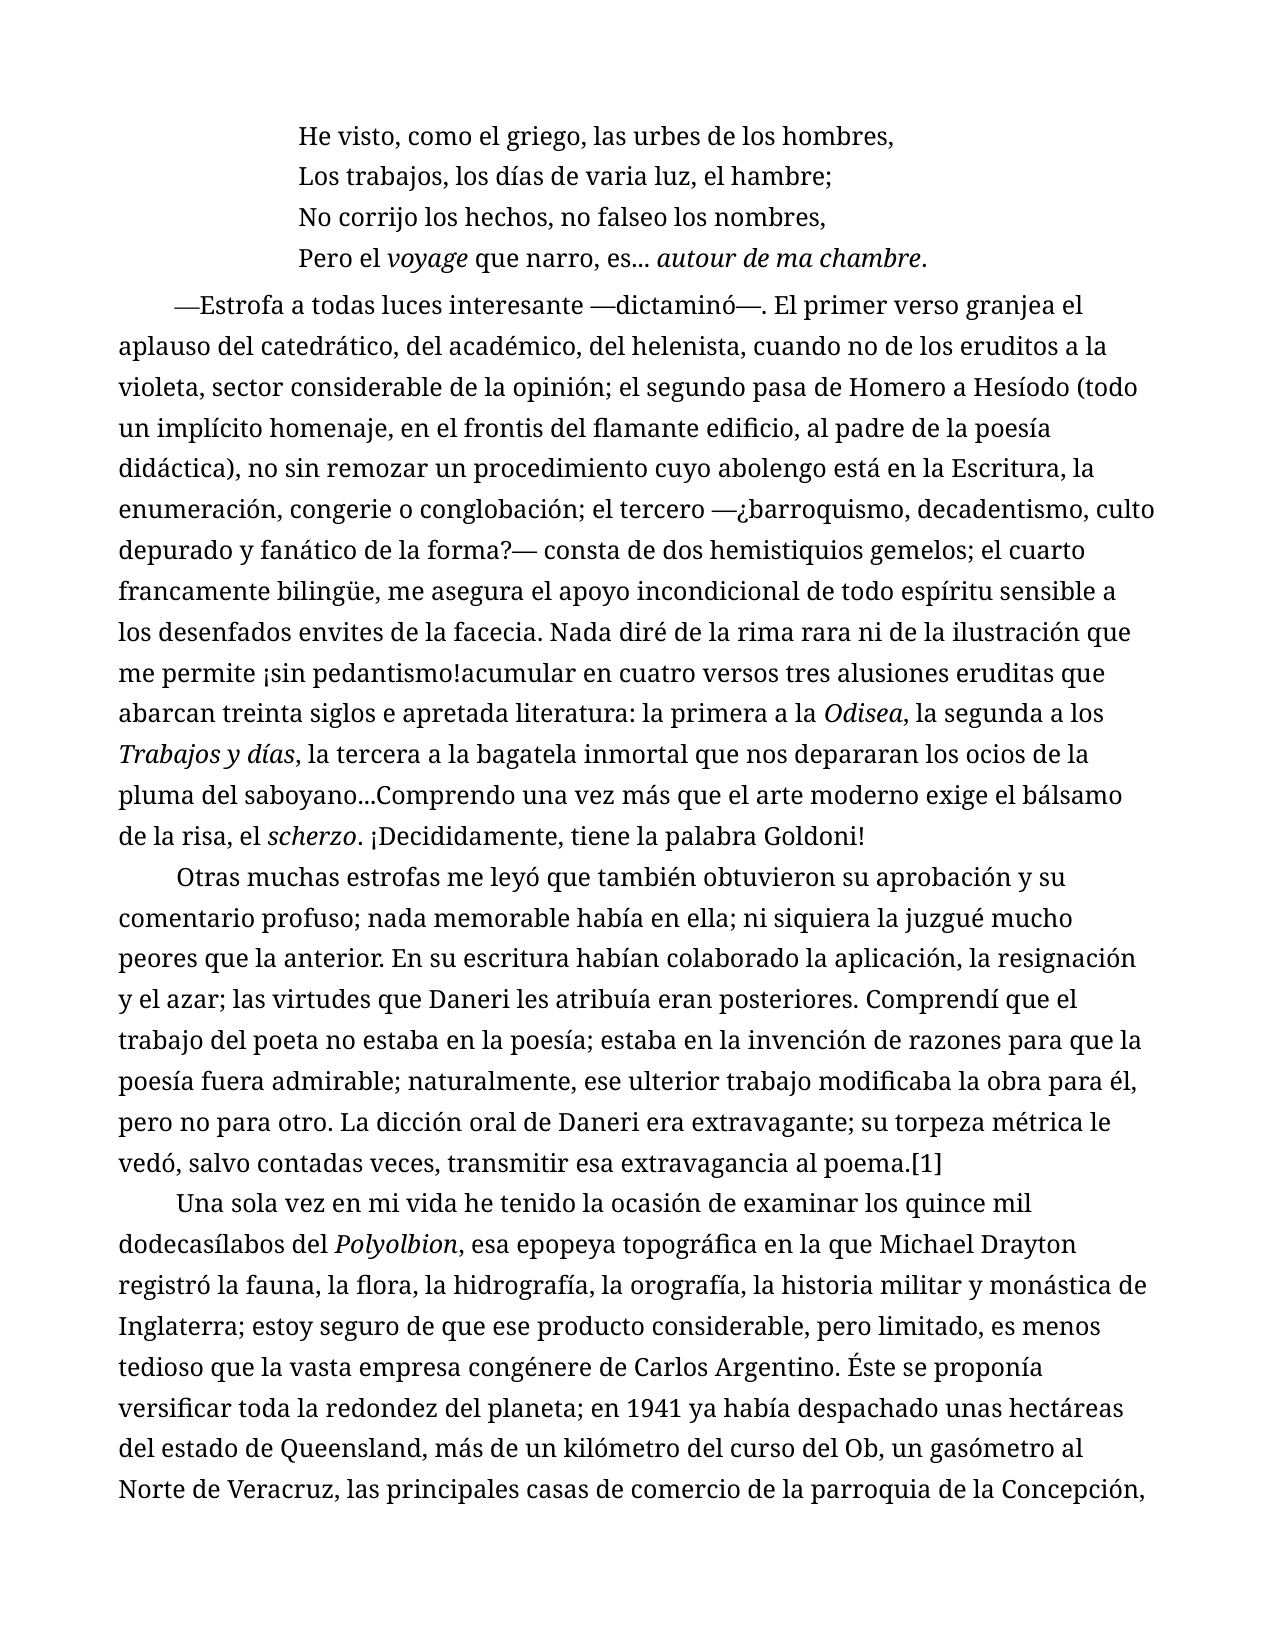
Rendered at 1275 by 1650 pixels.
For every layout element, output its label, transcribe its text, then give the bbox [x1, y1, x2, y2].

text —Estrofa a todas luces interesante —dictaminó—. El primer verso granjea el aplauso del catedrático, del académico, del helenista, cuando no de los eruditos a la violeta, sector considerable de la opinión; el segundo pasa de Homero a Hesíodo (todo un implícito homenaje, en el frontis del flamante edificio, al padre de la poesía didáctica), no sin remozar un procedimiento cuyo abolengo está en la Escritura, la enumeración, congerie o conglobación; el tercero —¿barroquismo, decadentismo, culto depurado y fanático de la forma?— consta de dos hemistiquios gemelos; el cuarto francamente bilingüe, me asegura el apoyo incondicional de todo espíritu sensible a los desenfados envites de la facecia. Nada diré de la rima rara ni de la ilustración que me permite ¡sin pedantismo!acumular en cuatro versos tres alusiones eruditas que abarcan treinta siglos e apretada literatura: la primera a la Odisea, la segunda a los Trabajos y días, la tercera a la bagatela inmortal que nos depararan los ocios de la pluma del saboyano...Comprendo una vez más que el arte moderno exige el bálsamo de la risa, el scherzo. ¡Decididamente, tiene la palabra Goldoni! Otras muchas estrofas me leyó que también obtuvieron su aprobación y su comentario profuso; nada memorable había en ella; ni siquiera la juzgué mucho peores que la anterior. En su escritura habían colaborado la aplicación, la resignación y el azar; las virtudes que Daneri les atribuía eran posteriores. Comprendí que el trabajo del poeta no estaba en la poesía; estaba en la invención de razones para que la poesía fuera admirable; naturalmente, ese ulterior trabajo modificaba la obra para él, pero no para otro. La dicción oral de Daneri era extravagante; su torpeza métrica le vedó, salvo contadas veces, transmitir esa extravagancia al poema.[1] Una sola vez en mi vida he tenido la ocasión de examinar los quince mil dodecasílabos del Polyolbion, esa epopeya topográfica en la que Michael Drayton registró la fauna, la flora, la hidrografía, la orografía, la historia militar y monástica de Inglaterra; estoy seguro de que ese producto considerable, pero limitado, es menos tedioso que la vasta empresa congénere de Carlos Argentino. Éste se proponía versificar toda la redondez del planeta; en 1941 ya había despachado unas hectáreas del estado de Queensland, más de un kilómetro del curso del Ob, un gasómetro al Norte de Veracruz, las principales casas de comercio de la parroquia de la Concepción, [118, 288, 1157, 1506]
text He visto, como el griego, las urbes de los hombres, Los trabajos, los días de varia luz, el hambre; No corrijo los hechos, no falseo los nombres, Pero el voyage que narro, es... autour de ma chambre. [298, 118, 1157, 275]
